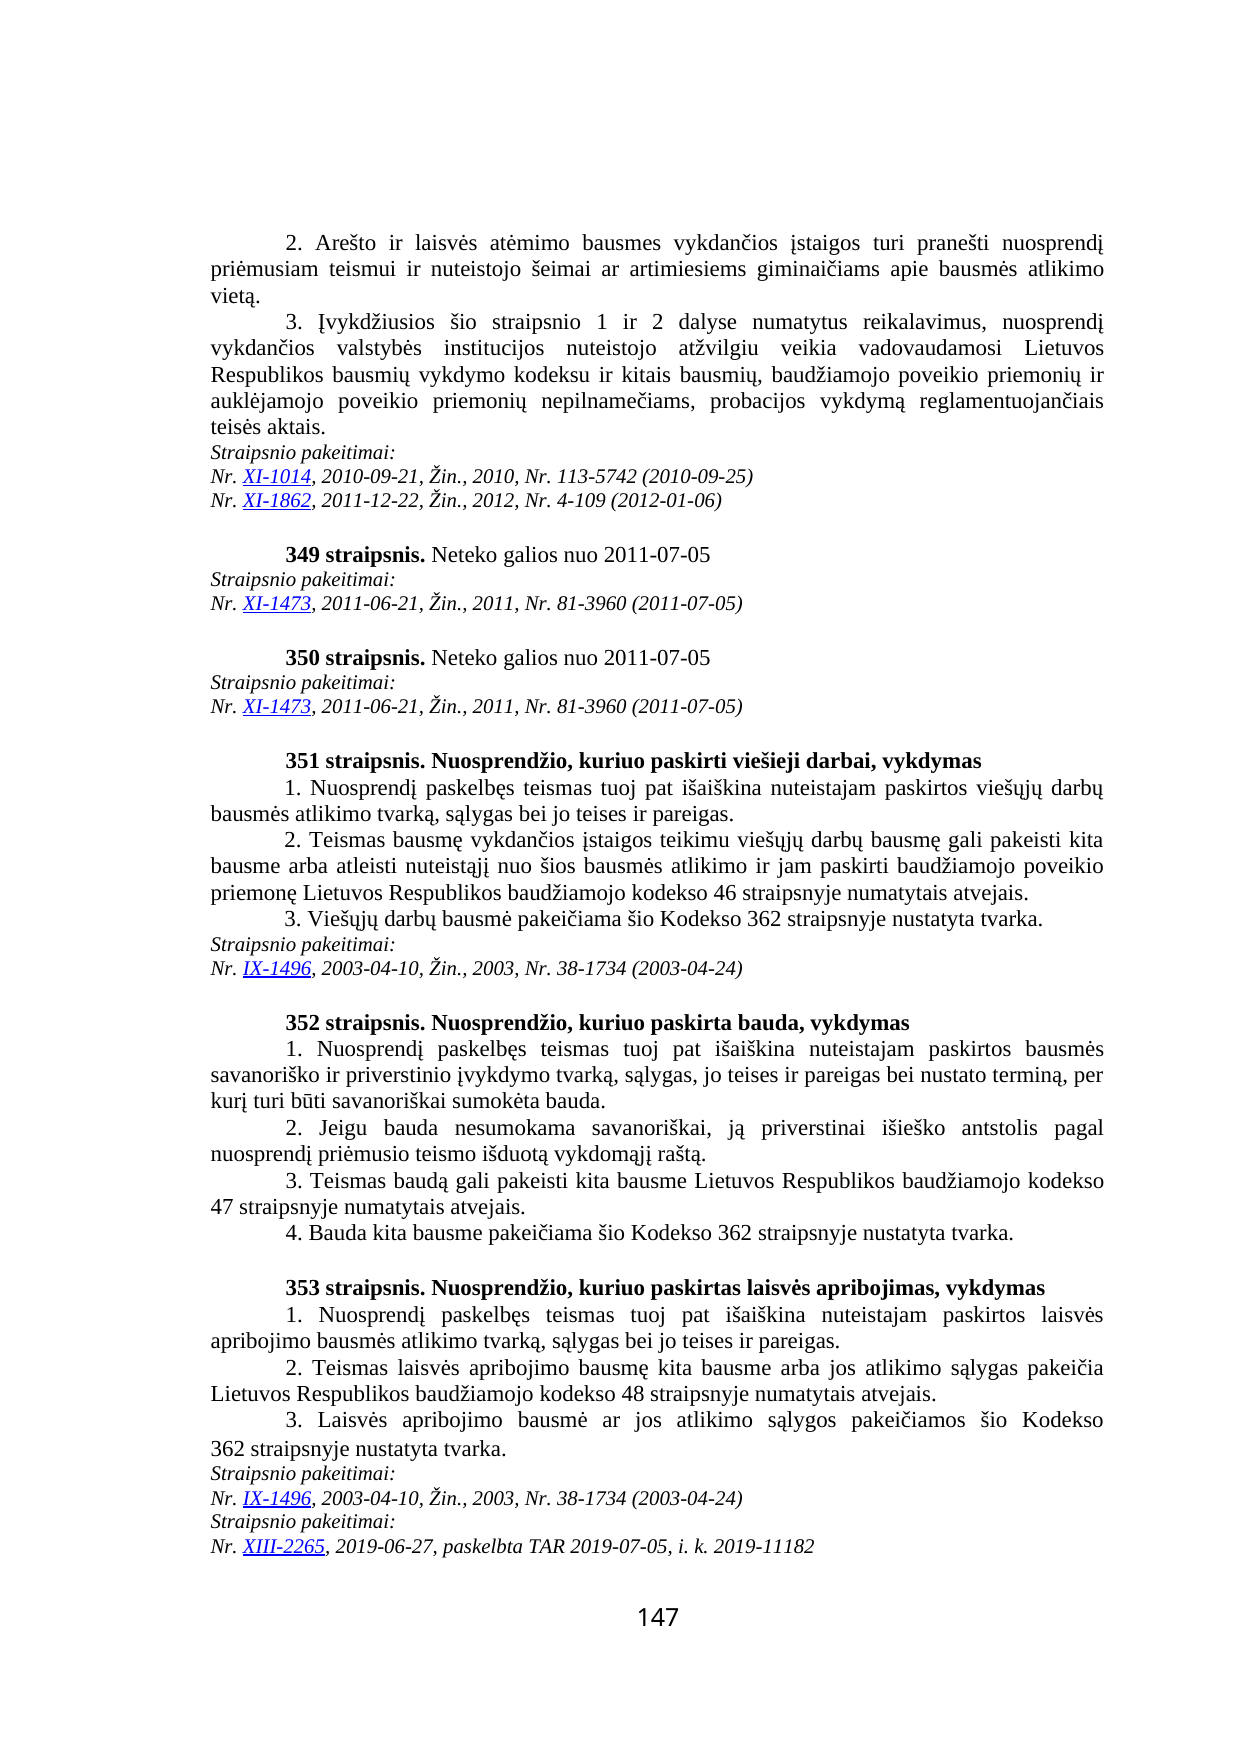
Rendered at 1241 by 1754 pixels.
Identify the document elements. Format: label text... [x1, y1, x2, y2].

text Straipsnio pakeitimai: [210, 567, 1105, 591]
text 4. Bauda kita bausme pakeičiama šio Kodekso 362 straipsnyje nustatyta tvarka. [210, 1219, 1105, 1246]
text 2. Teismas laisvės apribojimo bausmę kita bausme arba jos atlikimo sąlygas pakeičia Lietuvos Respublikos baudžiamojo kodekso 48 straipsnyje numatytais atvejais. [210, 1353, 1105, 1406]
text Nr. XI-1862, 2011-12-22, Žin., 2012, Nr. 4-109 (2012-01-06) [210, 488, 1105, 512]
text Nr. XI-1473, 2011-06-21, Žin., 2011, Nr. 81-3960 (2011-07-05) [210, 694, 1105, 718]
text 349 straipsnis. Neteko galios nuo 2011-07-05 [210, 541, 1105, 567]
text Straipsnio pakeitimai: [210, 670, 1105, 694]
text Nr. XI-1014, 2010-09-21, Žin., 2010, Nr. 113-5742 (2010-09-25) [210, 464, 1105, 488]
text 1. Nuosprendį paskelbęs teismas tuoj pat išaiškina nuteistajam paskirtos laisvės apribojimo bausmės atlikimo tvarką, sąlygas bei jo teises ir pareigas. [210, 1301, 1105, 1353]
text 3. Įvykdžiusios šio straipsnio 1 ir 2 dalyse numatytus reikalavimus, nuosprendį vykdančios valstybės institucijos nuteistojo atžvilgiu veikia vadovaudamosi Lietuvos Respublikos bausmių vykdymo kodeksu ir kitais bausmių, baudžiamojo poveikio priemonių ir auklėjamojo poveikio priemonių nepilnamečiams, probacijos vykdymą reglamentuojančiais teisės aktais. [210, 308, 1105, 440]
text 3. Teismas baudą gali pakeisti kita bausme Lietuvos Respublikos baudžiamojo kodekso 47 straipsnyje numatytais atvejais. [210, 1167, 1105, 1219]
text Nr. IX-1496, 2003-04-10, Žin., 2003, Nr. 38-1734 (2003-04-24) [210, 956, 1105, 980]
text 351 straipsnis. Nuosprendžio, kuriuo paskirti viešieji darbai, vykdymas [210, 747, 1105, 773]
text Straipsnio pakeitimai: [210, 440, 1105, 464]
text Straipsnio pakeitimai: [210, 1461, 1105, 1485]
text 350 straipsnis. Neteko galios nuo 2011-07-05 [210, 644, 1105, 670]
text 3. Viešųjų darbų bausmė pakeičiama šio Kodekso 362 straipsnyje nustatyta tvarka. [210, 905, 1105, 932]
text 2. Jeigu bauda nesumokama savanoriškai, ją priverstinai išieško antstolis pagal nuosprendį priėmusio teismo išduotą vykdomąjį raštą. [210, 1114, 1105, 1167]
text 2. Teismas bausmę vykdančios įstaigos teikimu viešųjų darbų bausmę gali pakeisti kita bausme arba atleisti nuteistąjį nuo šios bausmės atlikimo ir jam paskirti baudžiamojo poveikio priemonę Lietuvos Respublikos baudžiamojo kodekso 46 straipsnyje numatytais atvejais. [210, 826, 1105, 905]
text 3. Laisvės apribojimo bausmė ar jos atlikimo sąlygos pakeičiamos šio Kodekso 362 straipsnyje nustatyta tvarka. [210, 1406, 1105, 1461]
text Nr. XIII-2265, 2019-06-27, paskelbta TAR 2019-07-05, i. k. 2019-11182 [210, 1533, 1105, 1558]
text 2. Arešto ir laisvės atėmimo bausmes vykdančios įstaigos turi pranešti nuosprendį priėmusiam teismui ir nuteistojo šeimai ar artimiesiems giminaičiams apie bausmės atlikimo vietą. [210, 229, 1105, 308]
text 1. Nuosprendį paskelbęs teismas tuoj pat išaiškina nuteistajam paskirtos viešųjų darbų bausmės atlikimo tvarką, sąlygas bei jo teises ir pareigas. [210, 773, 1105, 826]
text Nr. IX-1496, 2003-04-10, Žin., 2003, Nr. 38-1734 (2003-04-24) [210, 1485, 1105, 1509]
text 352 straipsnis. Nuosprendžio, kuriuo paskirta bauda, vykdymas [210, 1008, 1105, 1035]
text Straipsnio pakeitimai: [210, 932, 1105, 956]
text 353 straipsnis. Nuosprendžio, kuriuo paskirtas laisvės apribojimas, vykdymas [210, 1274, 1105, 1301]
text Straipsnio pakeitimai: [210, 1509, 1105, 1533]
text Nr. XI-1473, 2011-06-21, Žin., 2011, Nr. 81-3960 (2011-07-05) [210, 591, 1105, 615]
text 1. Nuosprendį paskelbęs teismas tuoj pat išaiškina nuteistajam paskirtos bausmės savanoriško ir priverstinio įvykdymo tvarką, sąlygas, jo teises ir pareigas bei nustato terminą, per kurį turi būti savanoriškai sumokėta bauda. [210, 1035, 1105, 1114]
